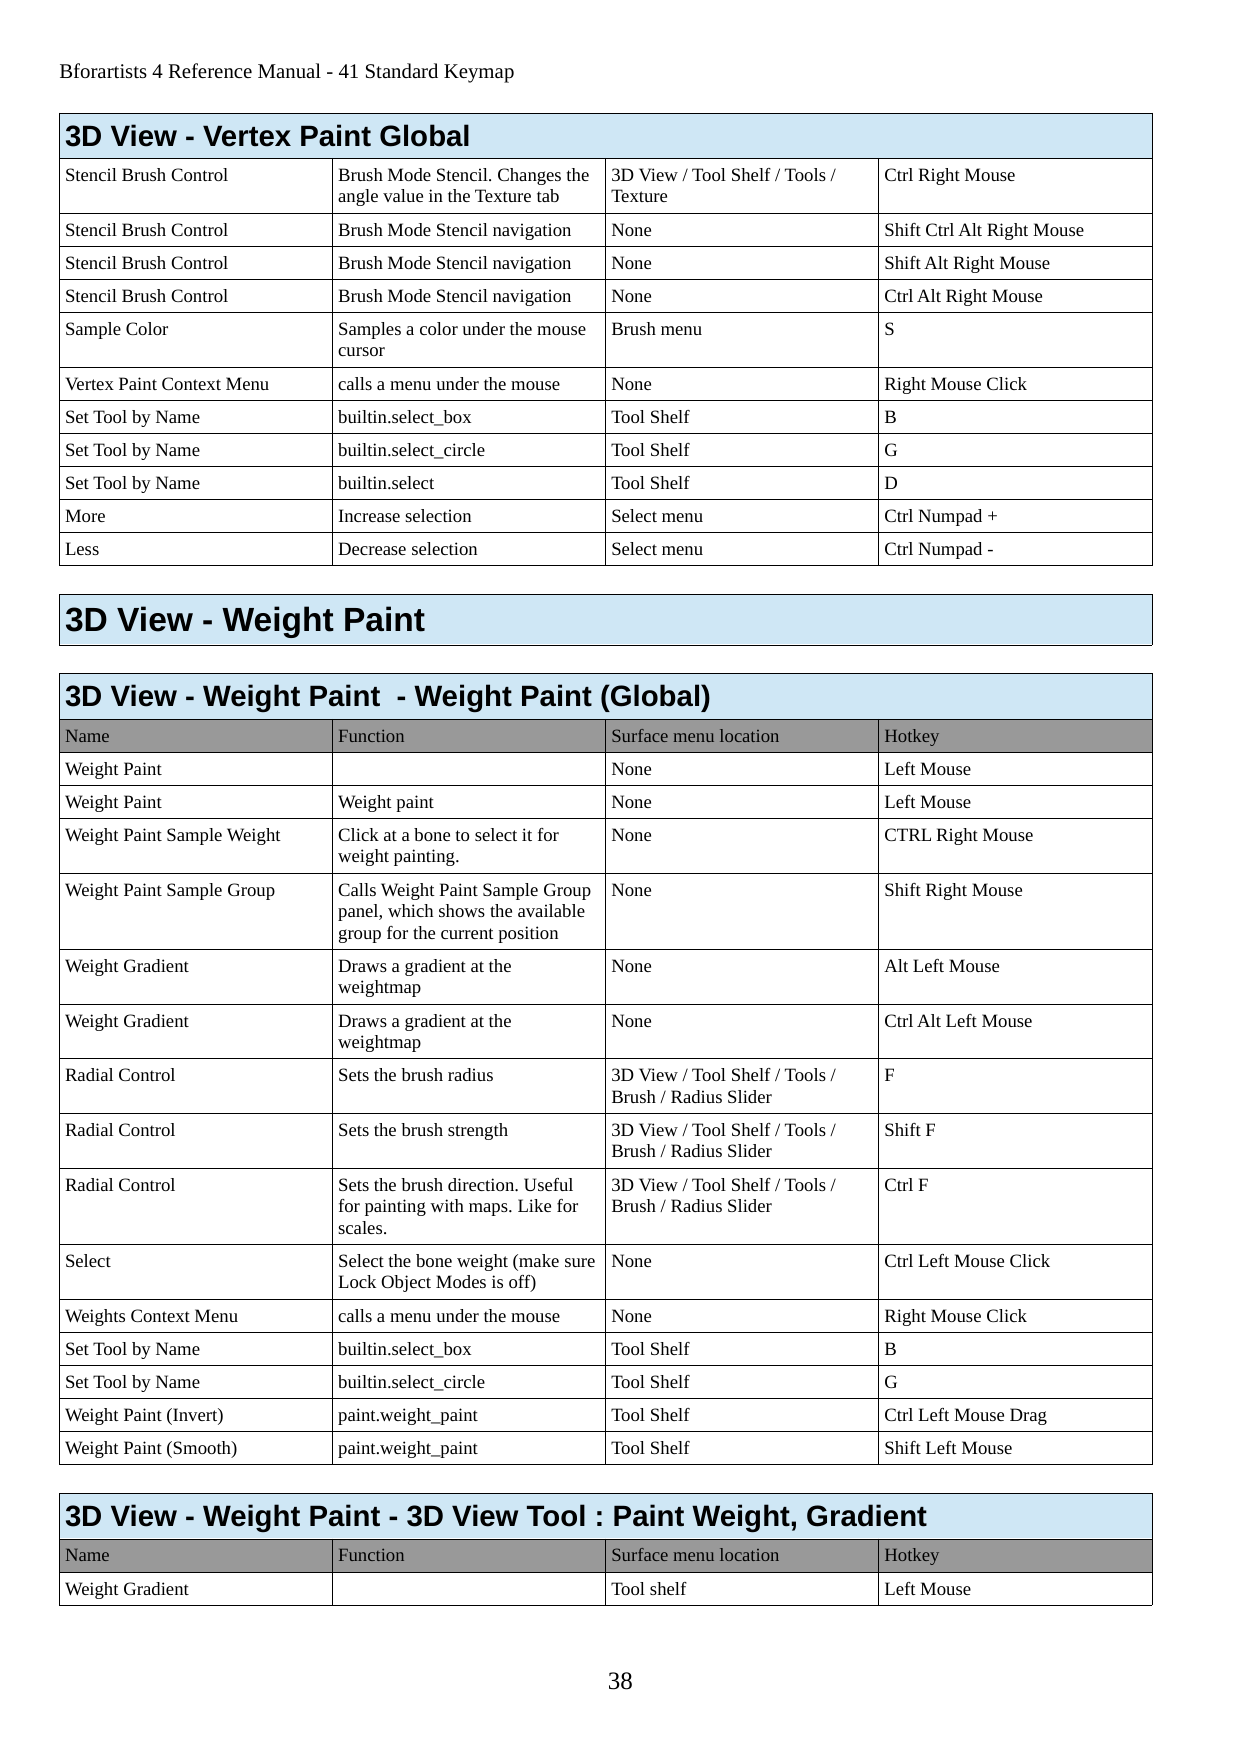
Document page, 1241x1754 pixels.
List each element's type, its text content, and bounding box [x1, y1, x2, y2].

table_cell Set Tool by Name [60, 1366, 332, 1398]
table_cell More [60, 500, 332, 532]
table_cell F [879, 1059, 1152, 1113]
table_cell None [606, 1245, 878, 1299]
table_cell Surface menu location [606, 720, 878, 752]
table_cell Click at a bone to select it for weight painting. [333, 819, 605, 873]
table_cell None [606, 786, 878, 818]
table_cell Select menu [606, 533, 878, 565]
table_cell Brush Mode Stencil navigation [333, 280, 605, 312]
table_header 3D View - Weight Paint [60, 595, 1152, 644]
table_header 3D View - Weight Paint - 3D View Tool : Paint Weight, Gradient [60, 1494, 1152, 1538]
table_cell Stencil Brush Control [60, 247, 332, 279]
table_cell Name [60, 1540, 332, 1572]
table_cell G [879, 434, 1152, 466]
table_cell Ctrl Numpad - [879, 533, 1152, 565]
table_cell None [606, 214, 878, 246]
table_cell 3D View / Tool Shelf / Tools / Brush / Radius Slider [606, 1169, 878, 1244]
table_cell Samples a color under the mouse cursor [333, 313, 605, 367]
table_cell 3D View / Tool Shelf / Tools / Brush / Radius Slider [606, 1059, 878, 1113]
table_cell Increase selection [333, 500, 605, 532]
table_cell Right Mouse Click [879, 368, 1152, 400]
table_cell Brush Mode Stencil navigation [333, 214, 605, 246]
table_cell builtin.select_box [333, 401, 605, 433]
table_cell Surface menu location [606, 1540, 878, 1572]
table_cell G [879, 1366, 1152, 1398]
table_cell Ctrl Left Mouse Click [879, 1245, 1152, 1299]
table_cell Ctrl Right Mouse [879, 159, 1152, 213]
table_cell None [606, 874, 878, 949]
table_cell Hotkey [879, 1540, 1152, 1572]
table_cell builtin.select_circle [333, 434, 605, 466]
table_cell Decrease selection [333, 533, 605, 565]
table_cell Right Mouse Click [879, 1300, 1152, 1332]
table_cell None [606, 1005, 878, 1058]
table_cell Left Mouse [879, 786, 1152, 818]
table_cell Select [60, 1245, 332, 1299]
table_cell Weights Context Menu [60, 1300, 332, 1332]
table_cell [333, 753, 605, 785]
table_cell B [879, 1333, 1152, 1365]
table_cell Tool Shelf [606, 1366, 878, 1398]
table_cell Tool Shelf [606, 1399, 878, 1431]
table_cell Shift F [879, 1114, 1152, 1168]
table_cell D [879, 467, 1152, 499]
table_cell Brush Mode Stencil navigation [333, 247, 605, 279]
table_cell Tool Shelf [606, 467, 878, 499]
table_cell Weight Paint Sample Weight [60, 819, 332, 873]
table_cell Weight paint [333, 786, 605, 818]
table_cell Weight Gradient [60, 1005, 332, 1058]
table_cell builtin.select [333, 467, 605, 499]
table_cell S [879, 313, 1152, 367]
table_cell Sample Color [60, 313, 332, 367]
table_cell None [606, 280, 878, 312]
table_header 3D View - Weight Paint - Weight Paint (Global) [60, 674, 1152, 719]
table_cell Tool shelf [606, 1573, 878, 1605]
table_cell Weight Gradient [60, 950, 332, 1004]
table_cell Radial Control [60, 1114, 332, 1168]
table_cell Hotkey [879, 720, 1152, 752]
table_cell Shift Alt Right Mouse [879, 247, 1152, 279]
table_cell Draws a gradient at the weightmap [333, 1005, 605, 1058]
table_cell Stencil Brush Control [60, 280, 332, 312]
table_cell None [606, 753, 878, 785]
table_cell [333, 1573, 605, 1605]
table_cell Ctrl Numpad + [879, 500, 1152, 532]
table_cell Ctrl Alt Right Mouse [879, 280, 1152, 312]
table_cell builtin.select_box [333, 1333, 605, 1365]
table_cell Select menu [606, 500, 878, 532]
table_header 3D View - Vertex Paint Global [60, 114, 1152, 158]
table_cell None [606, 247, 878, 279]
table_cell Shift Right Mouse [879, 874, 1152, 949]
table_cell None [606, 950, 878, 1004]
table_cell Calls Weight Paint Sample Group panel, which shows the available group for the current position [333, 874, 605, 949]
table_cell Less [60, 533, 332, 565]
table_cell Weight Paint [60, 786, 332, 818]
table_cell Weight Paint [60, 753, 332, 785]
table_cell Tool Shelf [606, 1432, 878, 1464]
table_cell Weight Paint Sample Group [60, 874, 332, 949]
table_cell Ctrl Left Mouse Drag [879, 1399, 1152, 1431]
table_cell calls a menu under the mouse [333, 1300, 605, 1332]
table_cell Brush menu [606, 313, 878, 367]
table_cell Weight Paint (Invert) [60, 1399, 332, 1431]
table_cell Radial Control [60, 1059, 332, 1113]
table_cell paint.weight_paint [333, 1432, 605, 1464]
table_cell Draws a gradient at the weightmap [333, 950, 605, 1004]
table_cell B [879, 401, 1152, 433]
table_cell Vertex Paint Context Menu [60, 368, 332, 400]
table_cell Left Mouse [879, 1573, 1152, 1605]
table_cell Stencil Brush Control [60, 214, 332, 246]
table_cell Ctrl Alt Left Mouse [879, 1005, 1152, 1058]
table_cell Ctrl F [879, 1169, 1152, 1244]
table_cell Alt Left Mouse [879, 950, 1152, 1004]
table_cell Tool Shelf [606, 401, 878, 433]
table_cell Sets the brush radius [333, 1059, 605, 1113]
table_cell Function [333, 720, 605, 752]
table_cell Shift Ctrl Alt Right Mouse [879, 214, 1152, 246]
table_cell Radial Control [60, 1169, 332, 1244]
table_cell Name [60, 720, 332, 752]
table_cell Sets the brush strength [333, 1114, 605, 1168]
table_cell None [606, 1300, 878, 1332]
table_cell None [606, 368, 878, 400]
table_cell Set Tool by Name [60, 434, 332, 466]
table_cell CTRL Right Mouse [879, 819, 1152, 873]
table_cell Sets the brush direction. Useful for painting with maps. Like for scales. [333, 1169, 605, 1244]
table_cell 3D View / Tool Shelf / Tools / Brush / Radius Slider [606, 1114, 878, 1168]
table_cell Weight Paint (Smooth) [60, 1432, 332, 1464]
table_cell Set Tool by Name [60, 467, 332, 499]
table_cell Shift Left Mouse [879, 1432, 1152, 1464]
table_cell Tool Shelf [606, 434, 878, 466]
table_cell Set Tool by Name [60, 1333, 332, 1365]
table_cell paint.weight_paint [333, 1399, 605, 1431]
table_cell None [606, 819, 878, 873]
table_cell Set Tool by Name [60, 401, 332, 433]
table_cell Brush Mode Stencil. Changes the angle value in the Texture tab [333, 159, 605, 213]
table_cell Stencil Brush Control [60, 159, 332, 213]
table_cell calls a menu under the mouse [333, 368, 605, 400]
table_cell Weight Gradient [60, 1573, 332, 1605]
table_cell Tool Shelf [606, 1333, 878, 1365]
table_cell 3D View / Tool Shelf / Tools / Texture [606, 159, 878, 213]
table_cell Select the bone weight (make sure Lock Object Modes is off) [333, 1245, 605, 1299]
table_cell Function [333, 1540, 605, 1572]
table_cell Left Mouse [879, 753, 1152, 785]
table_cell builtin.select_circle [333, 1366, 605, 1398]
